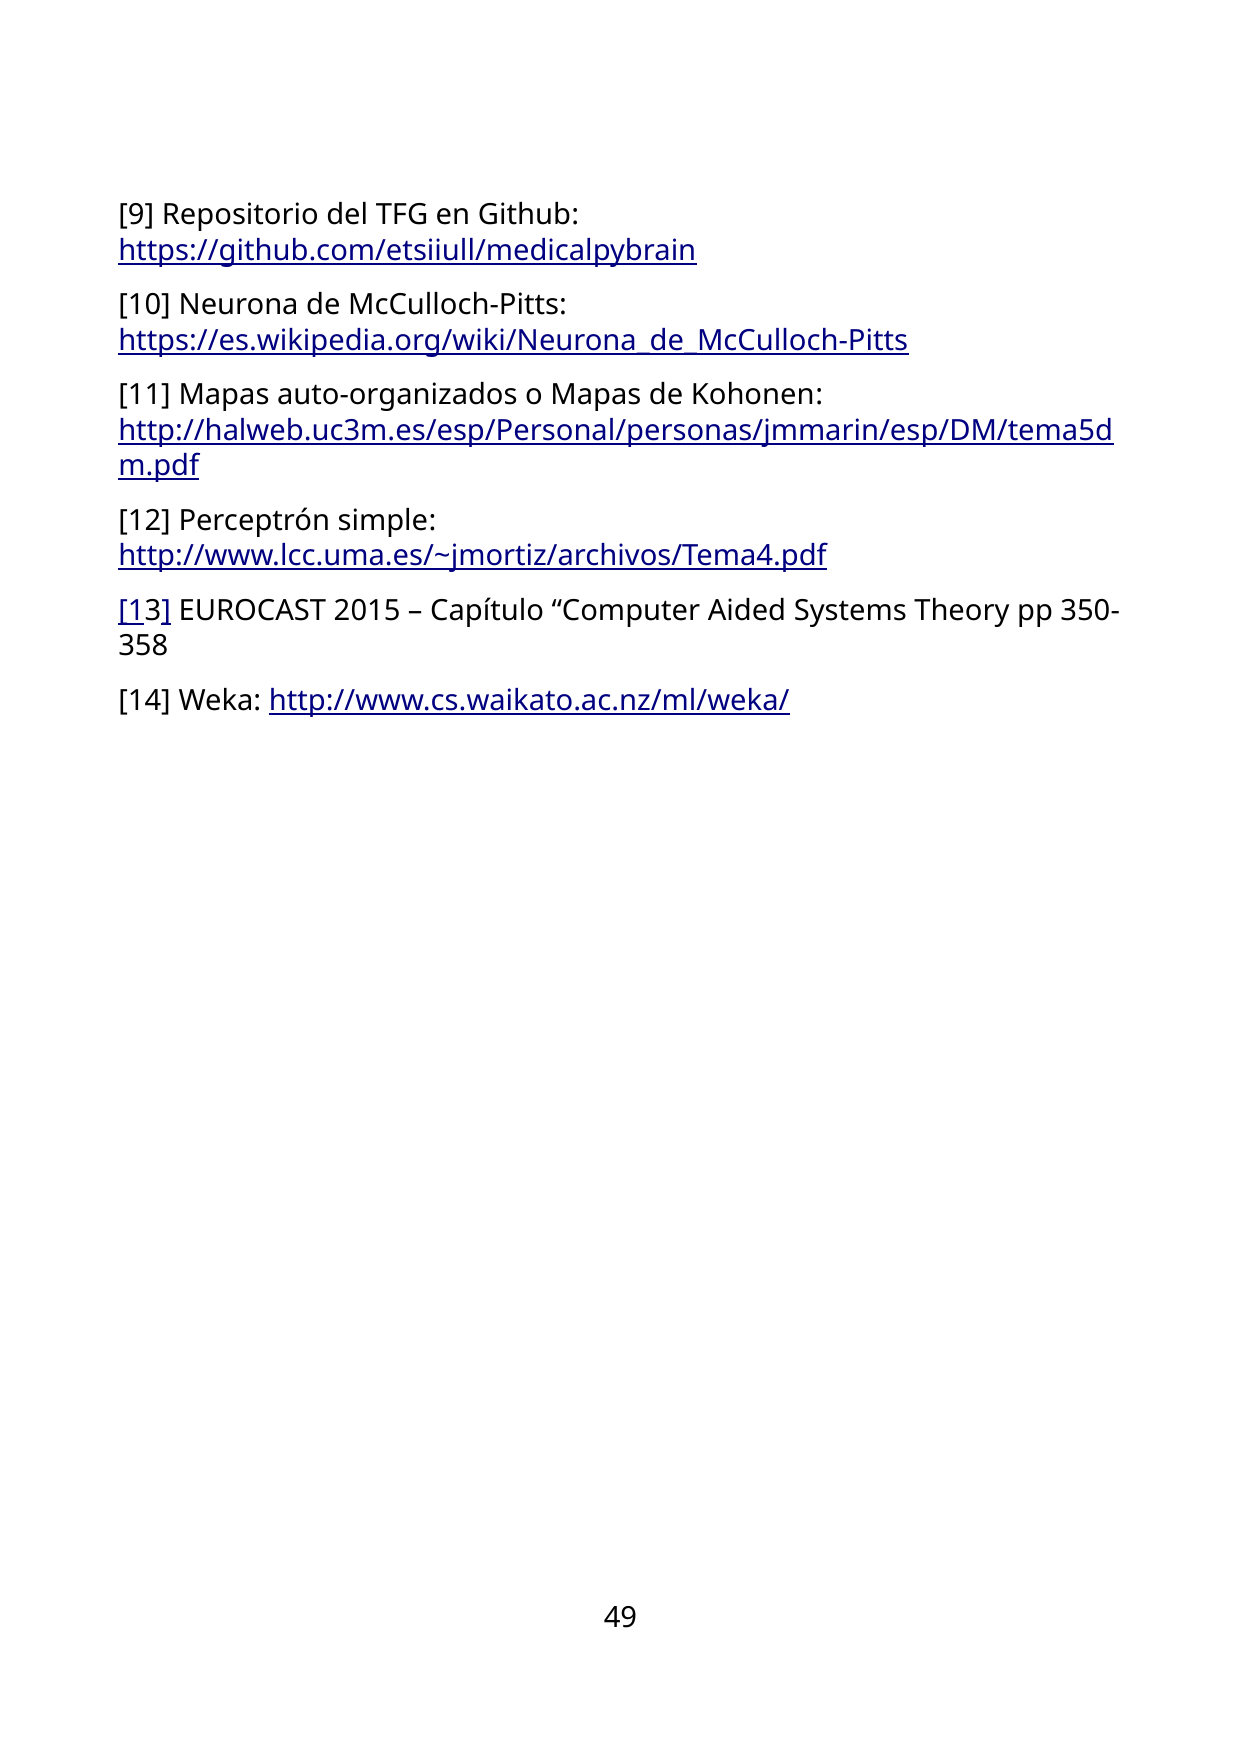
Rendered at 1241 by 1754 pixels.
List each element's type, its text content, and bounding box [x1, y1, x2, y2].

text [10] Neurona de McCulloch-Pitts: https://es.wikipedia.org/wiki/Neurona_de_McCulloch-Pitts [118, 283, 1122, 359]
text [14] Weka: http://www.cs.waikato.ac.nz/ml/weka/ [118, 679, 1122, 719]
text [9] Repositorio del TFG en Github: https://github.com/etsiiull/medicalpybrain [118, 193, 1122, 269]
text [11] Mapas auto-organizados o Mapas de Kohonen: http://halweb.uc3m.es/esp/Personal/personas/jmmarin/esp/DM/tema5dm.pdf [118, 373, 1122, 484]
text [12] Perceptrón simple: http://www.lcc.uma.es/~jmortiz/archivos/Tema4.pdf [118, 499, 1122, 574]
text [13] EUROCAST 2015 – Capítulo “Computer Aided Systems Theory pp 350-358 [118, 589, 1122, 664]
